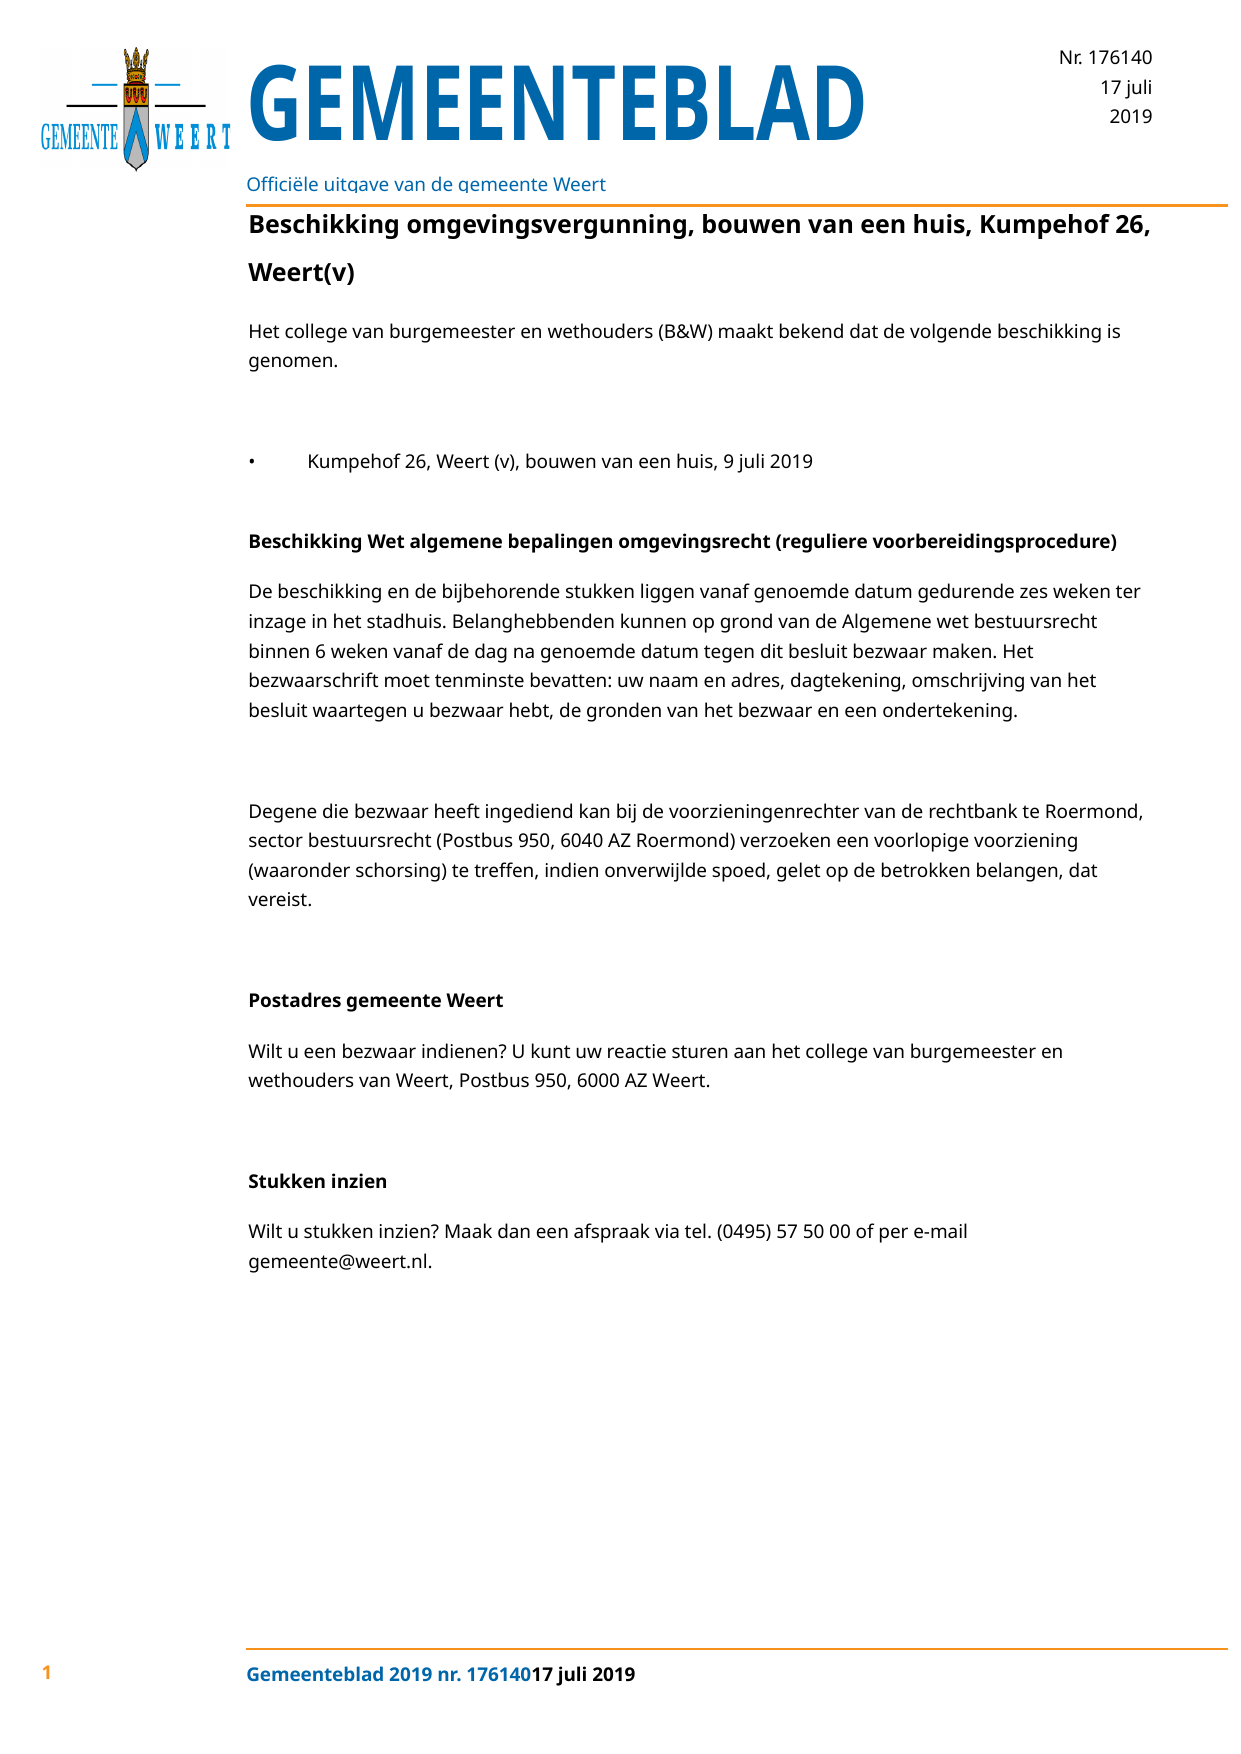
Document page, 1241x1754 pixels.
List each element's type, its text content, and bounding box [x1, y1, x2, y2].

list Kumpehof 26, Weert (v), bouwen van een huis, 9 juli 2019 [248, 448, 1152, 474]
text Het college van burgemeester en wethouders (B&W) maakt bekend dat de volgende beschikking is genomen. [248, 318, 1152, 373]
text Beschikking omgevingsvergunning, bouwen van een huis, Kumpehof 26, Weert(v) [248, 207, 1152, 288]
text Beschikking Wet algemene bepalingen omgevingsrecht (reguliere voorbereidingsprocedure) [248, 528, 1152, 554]
text Postadres gemeente Weert [248, 987, 1152, 1013]
text De beschikking en de bijbehorende stukken liggen vanaf genoemde datum gedurende zes weken ter inzage in het stadhuis. Belanghebbenden kunnen op grond van de Algemene wet bestuursrecht binnen 6 weken vanaf de dag na genoemde datum tegen dit besluit bezwaar maken. Het bezwaarschrift moet tenminste bevatten: uw naam en adres, dagtekening, omschrijving van het besluit waartegen u bezwaar hebt, de gronden van het bezwaar en een ondertekening. [248, 579, 1152, 723]
picture [41, 47, 231, 172]
text Stukken inzien [248, 1168, 1152, 1194]
text Wilt u stukken inzien? Maak dan een afspraak via tel. (0495) 57 50 00 of per e-mail gemeente@weert.nl. [248, 1219, 1152, 1274]
text Degene die bezwaar heeft ingediend kan bij de voorzieningenrechter van de rechtbank te Roermond, sector bestuursrecht (Postbus 950, 6040 AZ Roermond) verzoeken een voorlopige voorziening (waaronder schorsing) te treffen, indien onverwijlde spoed, gelet op de betrokken belangen, dat vereist. [248, 798, 1152, 912]
text Wilt u een bezwaar indienen? U kunt uw reactie sturen aan het college van burgemeester en wethouders van Weert, Postbus 950, 6000 AZ Weert. [248, 1038, 1152, 1093]
